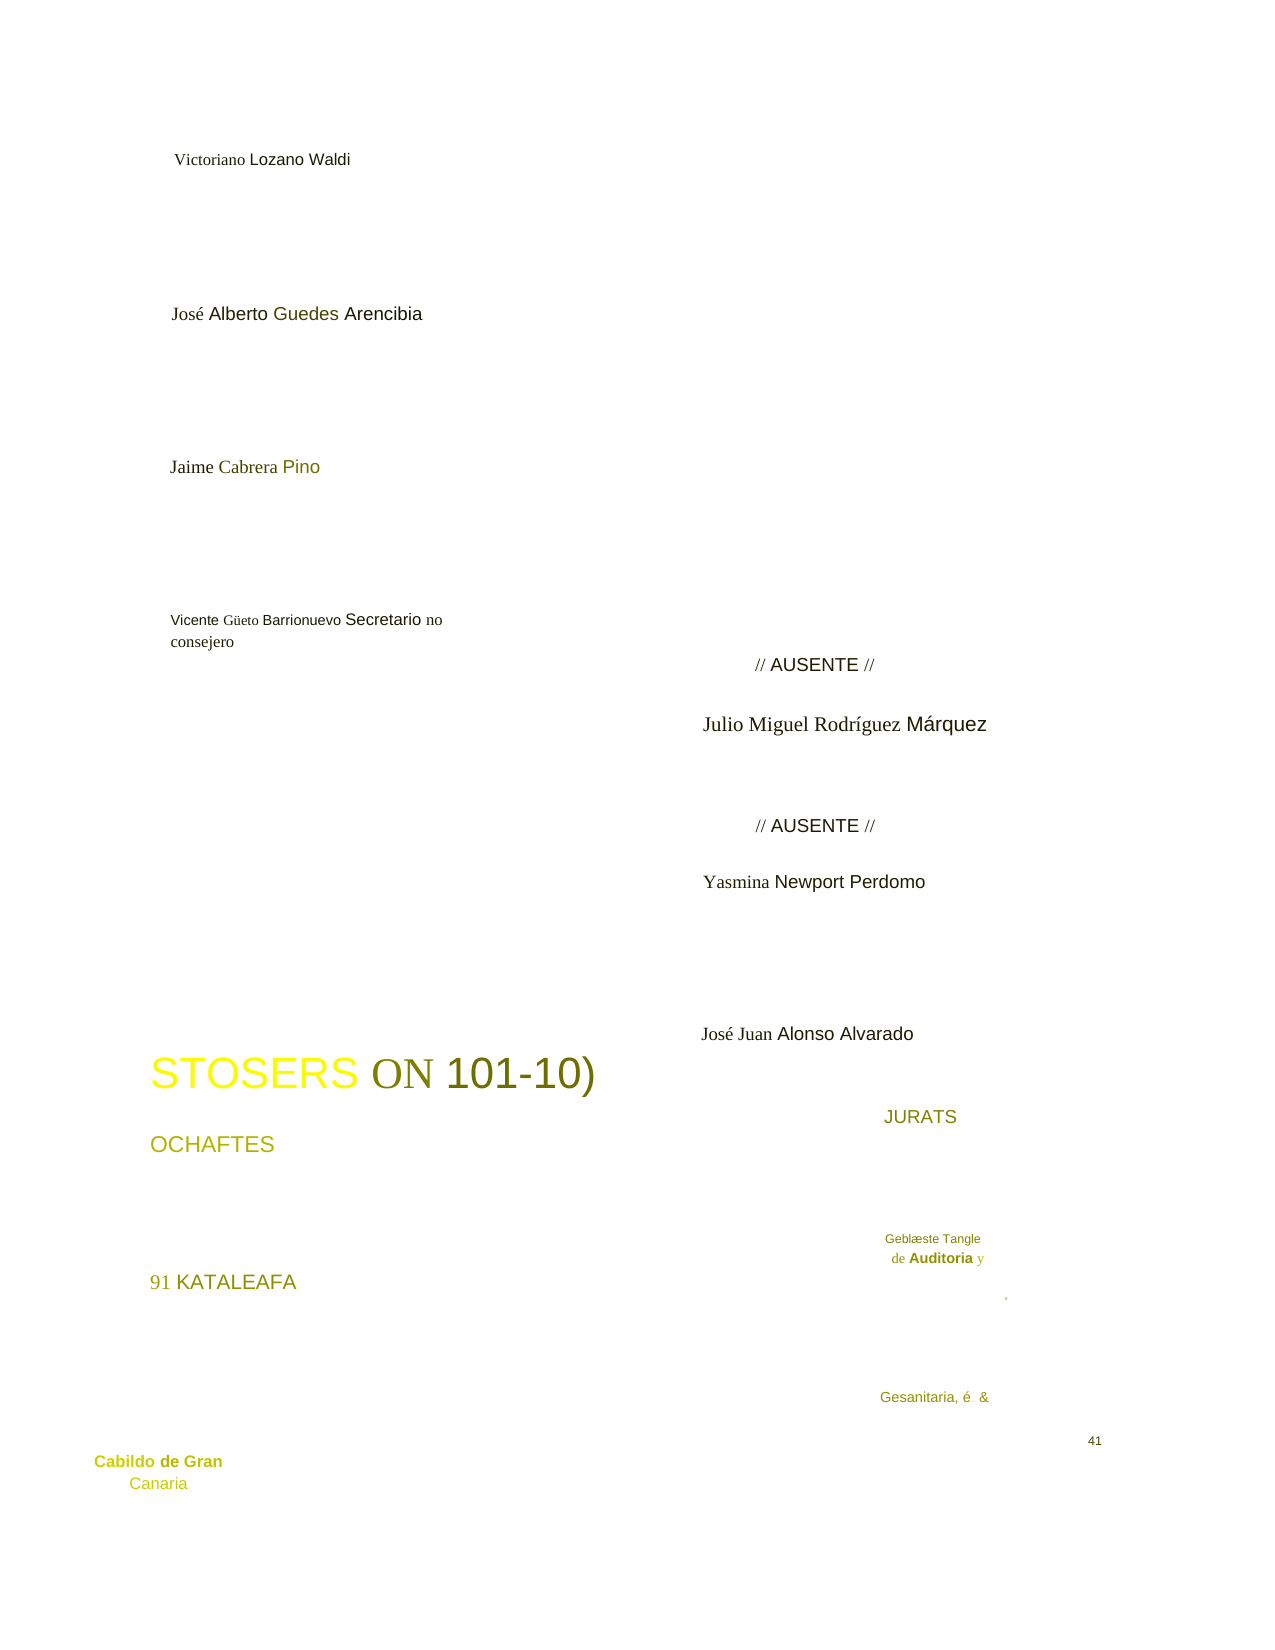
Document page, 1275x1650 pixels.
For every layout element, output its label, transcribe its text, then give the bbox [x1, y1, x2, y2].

text Vicente Güeto Barrionuevo Secretario no consejero [170, 610, 444, 651]
text OCHAFTES [150, 1131, 1125, 1157]
text 41 [1088, 1434, 1144, 1448]
text Jaime Cabrera Pino [170, 456, 376, 478]
text Geblæste Tangle [885, 1232, 1016, 1246]
text José Juan Alonso Alvarado [701, 1023, 969, 1044]
text José Alberto Guedes Arencibia [171, 303, 474, 324]
text Victoriano Lozano Waldi [174, 150, 426, 169]
text de Auditoria y [891, 1250, 1008, 1267]
text Cabildo de Gran Canaria [83, 1452, 233, 1493]
text 91 KATALEAFA [150, 1269, 1125, 1294]
text // AUSENTE // [755, 654, 926, 676]
text Yasmina Newport Perdomo [703, 870, 982, 892]
text Gesanitaria, é. & [880, 1388, 1013, 1405]
text // AUSENTE // [755, 814, 926, 836]
text STOSERS ON 101-10) [150, 1048, 1125, 1098]
text R [1005, 1297, 1046, 1302]
text Julio Miguel Rodríguez Márquez [703, 712, 1022, 736]
text JURATS [884, 1106, 978, 1127]
